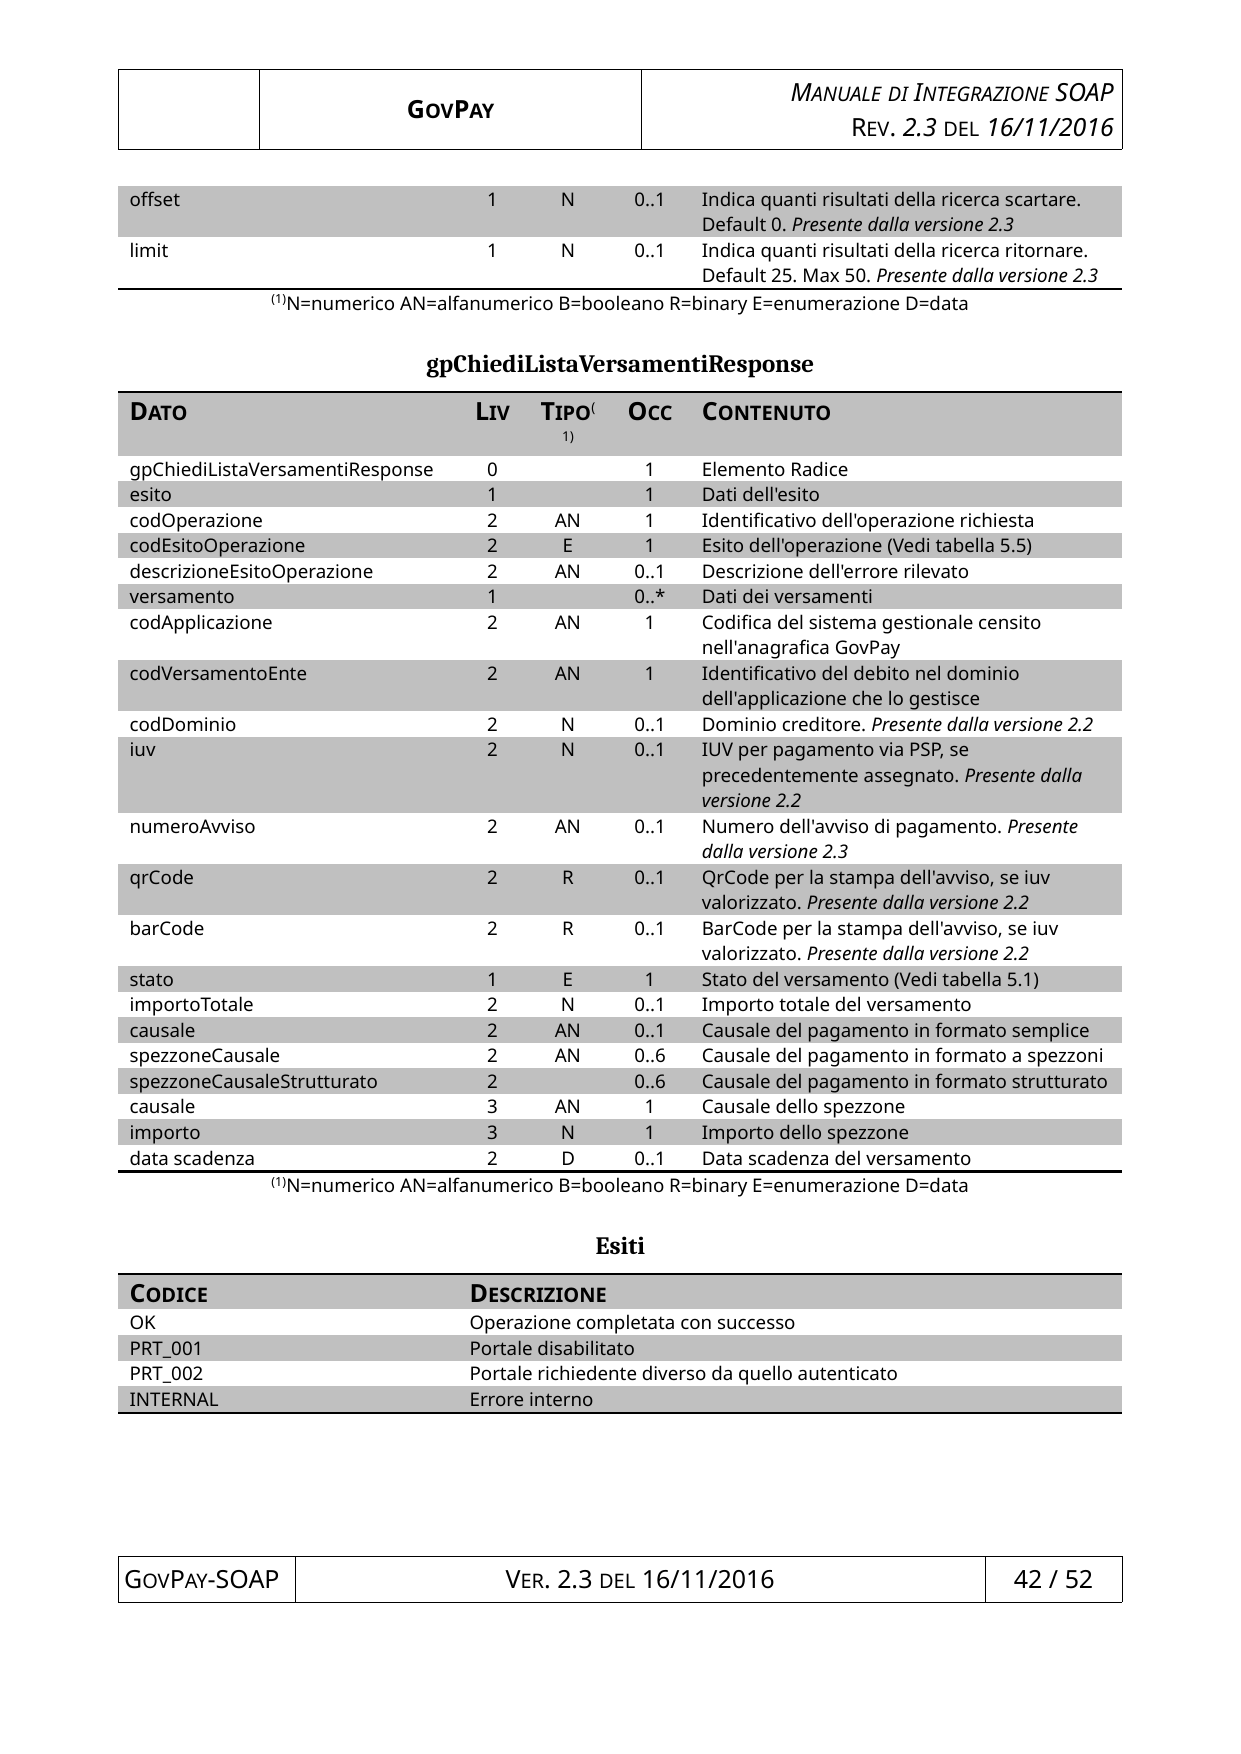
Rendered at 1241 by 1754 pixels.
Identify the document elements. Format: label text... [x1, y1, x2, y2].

table_cell Importo dello spezzone [690, 1119, 1122, 1145]
table_cell AN [526, 1017, 609, 1043]
table_cell Dati dell'esito [690, 481, 1122, 507]
table_cell causale [118, 1017, 458, 1043]
table_cell Tipo(1) [526, 393, 609, 456]
table_cell N [526, 737, 609, 813]
table_cell stato [118, 966, 458, 992]
table_cell OK [118, 1310, 458, 1335]
table_cell N [526, 992, 609, 1017]
table_cell E [526, 533, 609, 558]
table_cell PRT_001 [118, 1335, 458, 1361]
table_cell 3 [458, 1094, 526, 1119]
table_cell 1 [458, 966, 526, 992]
table_cell 1 [609, 481, 690, 507]
table_cell descrizioneEsitoOperazione [118, 558, 458, 583]
table_cell limit [118, 237, 458, 288]
table_cell Portale richiedente diverso da quello autenticato [458, 1361, 1122, 1386]
table_cell Causale dello spezzone [690, 1094, 1122, 1119]
text (1)N=numerico AN=alfanumerico B=booleano R=binary E=enumerazione D=data [118, 1173, 1122, 1198]
table_cell Dati dei versamenti [690, 584, 1122, 609]
table_cell Causale del pagamento in formato strutturato [690, 1068, 1122, 1094]
table_cell Operazione completata con successo [458, 1310, 1122, 1335]
text (1)N=numerico AN=alfanumerico B=booleano R=binary E=enumerazione D=data [118, 290, 1122, 316]
table_cell R [526, 864, 609, 915]
table_cell 0..1 [609, 813, 690, 864]
table_cell E [526, 966, 609, 992]
table_cell 1 [609, 1094, 690, 1119]
table_cell 0..1 [609, 915, 690, 966]
table_cell Causale del pagamento in formato semplice [690, 1017, 1122, 1043]
table_cell 2 [458, 609, 526, 660]
table_cell 1 [458, 481, 526, 507]
table_cell [526, 1068, 609, 1094]
table_cell 0..* [609, 584, 690, 609]
table_cell 0 [458, 456, 526, 481]
table_cell 0..6 [609, 1068, 690, 1094]
table_cell Stato del versamento (Vedi tabella 5.1) [690, 966, 1122, 992]
table_cell [526, 481, 609, 507]
table_cell gpChiediListaVersamentiResponse [118, 456, 458, 481]
table_cell spezzoneCausaleStrutturato [118, 1068, 458, 1094]
table_cell N [526, 711, 609, 737]
table_cell 1 [458, 237, 526, 288]
table_cell importoTotale [118, 992, 458, 1017]
table_cell 2 [458, 864, 526, 915]
table_cell 2 [458, 507, 526, 532]
table_cell Data scadenza del versamento [690, 1145, 1122, 1170]
table_cell codOperazione [118, 507, 458, 532]
table_cell codVersamentoEnte [118, 660, 458, 711]
table_cell QrCode per la stampa dell'avviso, se iuv valorizzato. Presente dalla versione 2.2 [690, 864, 1122, 915]
table_cell 1 [458, 584, 526, 609]
table_cell PRT_002 [118, 1361, 458, 1386]
table_cell Dominio creditore. Presente dalla versione 2.2 [690, 711, 1122, 737]
table_cell 0..6 [609, 1043, 690, 1068]
table_cell Portale disabilitato [458, 1335, 1122, 1361]
table_cell D [526, 1145, 609, 1170]
table_cell [526, 456, 609, 481]
table_cell data scadenza [118, 1145, 458, 1170]
table_cell barCode [118, 915, 458, 966]
table_cell 2 [458, 737, 526, 813]
table_cell Codice [118, 1275, 458, 1309]
table_cell 0..1 [609, 186, 690, 237]
table_cell 0..1 [609, 1145, 690, 1170]
table_cell INTERNAL [118, 1386, 458, 1412]
table_cell iuv [118, 737, 458, 813]
table_cell 2 [458, 1017, 526, 1043]
table_cell IUV per pagamento via PSP, se precedentemente assegnato. Presente dalla versione 2.2 [690, 737, 1122, 813]
table_cell 2 [458, 711, 526, 737]
table_cell 2 [458, 533, 526, 558]
table_cell 0..1 [609, 1017, 690, 1043]
table_cell 0..1 [609, 864, 690, 915]
table_cell spezzoneCausale [118, 1043, 458, 1068]
table_cell Numero dell'avviso di pagamento. Presente dalla versione 2.3 [690, 813, 1122, 864]
table_cell [526, 584, 609, 609]
table_cell codDominio [118, 711, 458, 737]
table_cell 0..1 [609, 558, 690, 583]
table_cell N [526, 1119, 609, 1145]
table_cell 1 [609, 1119, 690, 1145]
table_cell 2 [458, 1043, 526, 1068]
table_cell Indica quanti risultati della ricerca scartare. Default 0. Presente dalla versione 2.3 [690, 186, 1122, 237]
table_cell Dato [118, 393, 458, 456]
table_cell N [526, 237, 609, 288]
table_cell 2 [458, 992, 526, 1017]
table_cell Esito dell'operazione (Vedi tabella 5.5) [690, 533, 1122, 558]
table_cell N [526, 186, 609, 237]
table_cell AN [526, 558, 609, 583]
table_cell 1 [609, 533, 690, 558]
table_cell offset [118, 186, 458, 237]
table_cell 1 [609, 660, 690, 711]
table_cell Identificativo del debito nel dominio dell'applicazione che lo gestisce [690, 660, 1122, 711]
table_cell AN [526, 660, 609, 711]
table_cell codApplicazione [118, 609, 458, 660]
table_cell Liv [458, 393, 526, 456]
table_cell qrCode [118, 864, 458, 915]
table_cell 0..1 [609, 992, 690, 1017]
table_cell versamento [118, 584, 458, 609]
table_header Esiti [118, 1232, 1122, 1273]
table_cell Indica quanti risultati della ricerca ritornare. Default 25. Max 50. Presente dalla versione 2.3 [690, 237, 1122, 288]
table_cell AN [526, 1043, 609, 1068]
table_cell Contenuto [690, 393, 1122, 456]
table_cell Identificativo dell'operazione richiesta [690, 507, 1122, 532]
table_cell Codifica del sistema gestionale censito nell'anagrafica GovPay [690, 609, 1122, 660]
table_cell Elemento Radice [690, 456, 1122, 481]
table_cell 2 [458, 660, 526, 711]
table_cell importo [118, 1119, 458, 1145]
table_cell 3 [458, 1119, 526, 1145]
table_cell 2 [458, 915, 526, 966]
table_cell Importo totale del versamento [690, 992, 1122, 1017]
table_cell 1 [609, 456, 690, 481]
table_cell Errore interno [458, 1386, 1122, 1412]
table_cell AN [526, 1094, 609, 1119]
table_cell 0..1 [609, 711, 690, 737]
table_cell 1 [458, 186, 526, 237]
table_cell 0..1 [609, 737, 690, 813]
table_cell 2 [458, 558, 526, 583]
table_cell Occ [609, 393, 690, 456]
table_cell AN [526, 609, 609, 660]
table_cell Causale del pagamento in formato a spezzoni [690, 1043, 1122, 1068]
table_cell R [526, 915, 609, 966]
table_header gpChiediListaVersamentiResponse [118, 350, 1122, 391]
table_cell 1 [609, 609, 690, 660]
table_cell 1 [609, 966, 690, 992]
table_cell codEsitoOperazione [118, 533, 458, 558]
table_cell BarCode per la stampa dell'avviso, se iuv valorizzato. Presente dalla versione 2.2 [690, 915, 1122, 966]
table_cell numeroAvviso [118, 813, 458, 864]
table_cell 0..1 [609, 237, 690, 288]
table_cell 2 [458, 1145, 526, 1170]
table_cell Descrizione dell'errore rilevato [690, 558, 1122, 583]
table_cell AN [526, 507, 609, 532]
table_cell causale [118, 1094, 458, 1119]
table_cell AN [526, 813, 609, 864]
table_cell 1 [609, 507, 690, 532]
table_cell esito [118, 481, 458, 507]
table_cell Descrizione [458, 1275, 1122, 1309]
table_cell 2 [458, 1068, 526, 1094]
table_cell 2 [458, 813, 526, 864]
